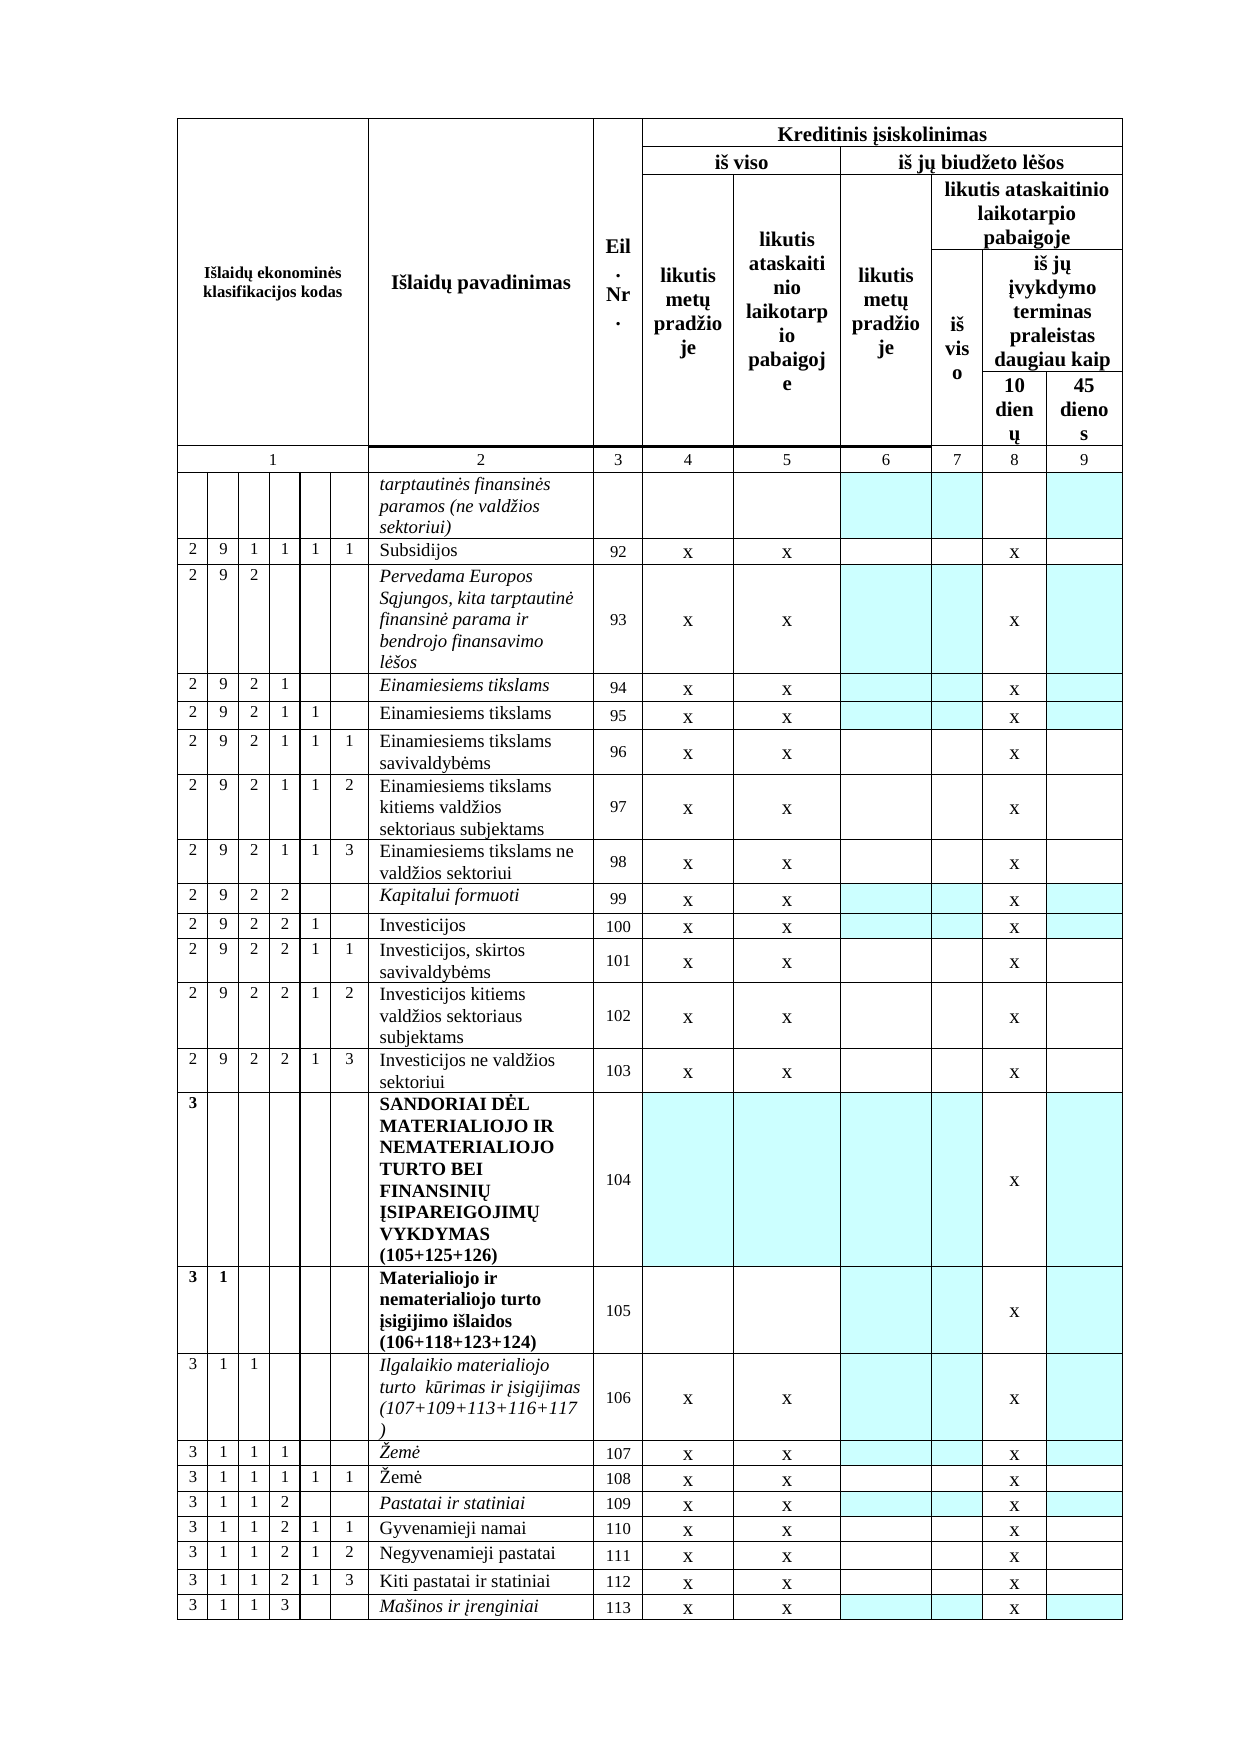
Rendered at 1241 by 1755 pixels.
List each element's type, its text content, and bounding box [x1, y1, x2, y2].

table_cell 9 [208, 702, 238, 729]
table_cell 106 [594, 1354, 642, 1440]
table_cell 1 [301, 539, 330, 564]
table_cell 1 [301, 1517, 330, 1541]
table_cell 98 [594, 840, 642, 883]
table_cell x [643, 1517, 733, 1541]
table_cell [1047, 674, 1122, 701]
table_cell [932, 983, 982, 1048]
table_cell [1047, 1049, 1122, 1092]
table_cell x [983, 1492, 1046, 1516]
table_cell [643, 1093, 733, 1266]
table_cell 2 [270, 1492, 299, 1516]
table_cell 45 dienos [1047, 372, 1122, 445]
table_cell [331, 674, 368, 701]
table_cell x [983, 775, 1046, 839]
table_cell [841, 884, 931, 913]
table_cell Kapitalui formuoti [369, 884, 593, 913]
table_cell 2 [178, 1049, 207, 1092]
table_cell x [983, 1517, 1046, 1541]
table_cell [841, 1570, 931, 1594]
table_cell x [643, 939, 733, 982]
table_cell 1 [239, 1517, 269, 1541]
table_cell x [983, 1267, 1046, 1353]
table_cell 1 [270, 702, 299, 729]
table_cell [239, 1093, 269, 1266]
table_cell [301, 1267, 330, 1353]
table_cell 9 [208, 914, 238, 938]
table_cell 92 [594, 539, 642, 564]
table_cell [932, 840, 982, 883]
table_cell x [734, 1517, 840, 1541]
table_cell 2 [239, 565, 269, 673]
table_cell [841, 1466, 931, 1491]
table_cell 97 [594, 775, 642, 839]
table_cell [932, 1441, 982, 1465]
table_cell x [643, 702, 733, 729]
table_cell [841, 775, 931, 839]
table_cell [932, 939, 982, 982]
table_cell 99 [594, 884, 642, 913]
table_cell 2 [270, 983, 299, 1048]
table_cell 3 [178, 1492, 207, 1516]
table_cell 1 [301, 1049, 330, 1092]
table_cell x [983, 1570, 1046, 1594]
table_cell [932, 565, 982, 673]
table_cell [932, 539, 982, 564]
table_cell x [734, 939, 840, 982]
table_cell [932, 884, 982, 913]
table_cell 108 [594, 1466, 642, 1491]
table_cell 1 [331, 1466, 368, 1491]
table_cell 9 [208, 939, 238, 982]
table_cell 3 [178, 1570, 207, 1594]
table_cell [1047, 939, 1122, 982]
table_cell 2 [178, 939, 207, 982]
table_cell Pervedama Europos Sąjungos, kita tarptautinė finansinė parama ir bendrojo finansavimo lėšos [369, 565, 593, 673]
table_cell x [734, 914, 840, 938]
table_cell Materialiojo ir nematerialiojo turto įsigijimo išlaidos (106+118+123+124) [369, 1267, 593, 1353]
table_cell iš jų biudžeto lėšos [841, 147, 1122, 174]
table_cell 101 [594, 939, 642, 982]
table_cell likutis metų pradžioje [841, 175, 931, 445]
table_cell x [734, 775, 840, 839]
table_cell [270, 1354, 299, 1440]
table_cell x [734, 1441, 840, 1465]
table_cell 1 [208, 1595, 238, 1619]
table_cell x [734, 539, 840, 564]
table_cell 9 [1047, 446, 1122, 472]
table_cell Ilgalaikio materialiojo turto kūrimas ir įsigijimas (107+109+113+116+117) [369, 1354, 593, 1440]
table_cell x [983, 983, 1046, 1048]
table_cell x [643, 1441, 733, 1465]
table_cell Investicijos kitiems valdžios sektoriaus subjektams [369, 983, 593, 1048]
table_cell 1 [208, 1492, 238, 1516]
table_cell [841, 1267, 931, 1353]
table_cell x [643, 1049, 733, 1092]
table_cell 2 [270, 884, 299, 913]
table_cell Investicijos ne valdžios sektoriui [369, 1049, 593, 1092]
table_cell [1047, 775, 1122, 839]
table_cell 9 [208, 884, 238, 913]
table_cell [331, 1093, 368, 1266]
table_cell x [983, 702, 1046, 729]
table_cell 1 [208, 1466, 238, 1491]
table_cell [841, 840, 931, 883]
table_cell 9 [208, 775, 238, 839]
table_cell 2 [239, 914, 269, 938]
table_cell [1047, 1267, 1122, 1353]
table_cell Investicijos [369, 914, 593, 938]
table_cell [734, 1093, 840, 1266]
table_cell [270, 473, 299, 538]
table_cell [932, 674, 982, 701]
table_cell [331, 565, 368, 673]
table_cell 1 [270, 1466, 299, 1491]
table_cell x [643, 539, 733, 564]
table_cell 3 [270, 1595, 299, 1619]
table_cell x [983, 565, 1046, 673]
table_cell 2 [239, 1049, 269, 1092]
table_cell [1047, 539, 1122, 564]
table_cell x [643, 1542, 733, 1569]
table_cell [932, 702, 982, 729]
table_cell 3 [178, 1517, 207, 1541]
table_cell [1047, 702, 1122, 729]
table_cell x [734, 1466, 840, 1491]
table_cell 2 [239, 674, 269, 701]
table_cell 2 [270, 939, 299, 982]
table_cell 95 [594, 702, 642, 729]
table_cell [841, 1492, 931, 1516]
table_cell 1 [270, 730, 299, 773]
table_cell 2 [270, 1542, 299, 1569]
table_cell 3 [178, 1093, 207, 1266]
table_cell 8 [983, 446, 1046, 472]
table_cell [301, 1441, 330, 1465]
table_cell x [643, 884, 733, 913]
table_cell 105 [594, 1267, 642, 1353]
table_cell 9 [208, 983, 238, 1048]
table_cell 2 [331, 775, 368, 839]
table_cell [932, 1595, 982, 1619]
table_cell Pastatai ir statiniai [369, 1492, 593, 1516]
table_cell 1 [208, 1570, 238, 1594]
table_cell 3 [178, 1466, 207, 1491]
table_cell x [983, 1466, 1046, 1491]
table_cell [841, 1441, 931, 1465]
table_cell [1047, 473, 1122, 538]
table_cell 1 [331, 1517, 368, 1541]
table_cell 1 [239, 539, 269, 564]
table_cell [301, 473, 330, 538]
table_cell 2 [178, 702, 207, 729]
table_cell x [734, 1542, 840, 1569]
table_cell x [983, 674, 1046, 701]
table_cell 3 [331, 1049, 368, 1092]
table_cell [643, 473, 733, 538]
table_cell x [734, 1049, 840, 1092]
table_cell [1047, 983, 1122, 1048]
table_cell [1047, 1441, 1122, 1465]
table_cell 10 dienų [983, 372, 1046, 445]
table_cell x [643, 1354, 733, 1440]
table_cell 2 [178, 565, 207, 673]
table_cell 1 [301, 1570, 330, 1594]
table_cell Žemė [369, 1466, 593, 1491]
table_cell 2 [239, 775, 269, 839]
table_cell x [643, 840, 733, 883]
table_cell 9 [208, 539, 238, 564]
table_cell [643, 1267, 733, 1353]
table_cell [841, 1049, 931, 1092]
table_cell 1 [301, 914, 330, 938]
table_cell Žemė [369, 1441, 593, 1465]
table_cell 2 [239, 730, 269, 773]
table_cell x [734, 1595, 840, 1619]
table_cell 2 [178, 775, 207, 839]
table_cell likutis metų pradžioje [643, 175, 733, 445]
table_cell 112 [594, 1570, 642, 1594]
table_cell 100 [594, 914, 642, 938]
table_cell x [734, 1354, 840, 1440]
table_cell [1047, 730, 1122, 773]
table_cell [331, 1492, 368, 1516]
table_cell 3 [178, 1441, 207, 1465]
table_cell 2 [331, 983, 368, 1048]
table_cell x [734, 884, 840, 913]
table_cell Subsidijos [369, 539, 593, 564]
table_cell [270, 565, 299, 673]
table_cell [1047, 1466, 1122, 1491]
table_cell iš jų įvykdymo terminas praleistas daugiau kaip [983, 250, 1122, 371]
table_cell [841, 702, 931, 729]
table_cell x [734, 983, 840, 1048]
table_cell 1 [239, 1466, 269, 1491]
table_cell 5 [734, 448, 840, 472]
table_cell x [734, 565, 840, 673]
table_cell [301, 674, 330, 701]
table_cell 111 [594, 1542, 642, 1569]
table_cell [270, 1093, 299, 1266]
table_header Eil. Nr. [594, 119, 642, 445]
table_cell [331, 702, 368, 729]
table_cell 1 [270, 1441, 299, 1465]
table_cell [932, 1492, 982, 1516]
table_cell 1 [208, 1267, 238, 1353]
table_cell [932, 730, 982, 773]
table_cell 1 [239, 1354, 269, 1440]
table_cell Investicijos, skirtos savivaldybėms [369, 939, 593, 982]
table_cell 103 [594, 1049, 642, 1092]
table_cell 3 [178, 1267, 207, 1353]
table_cell 113 [594, 1595, 642, 1619]
table_cell Einamiesiems tikslams [369, 702, 593, 729]
table_cell 3 [331, 1570, 368, 1594]
table_cell 2 [270, 914, 299, 938]
table_cell [270, 1267, 299, 1353]
table_cell Einamiesiems tikslams [369, 674, 593, 701]
table_cell 1 [301, 1542, 330, 1569]
table_cell [1047, 1492, 1122, 1516]
table_cell 2 [178, 983, 207, 1048]
table_cell 3 [178, 1542, 207, 1569]
table_cell 102 [594, 983, 642, 1048]
table_cell 1 [270, 539, 299, 564]
table_cell 1 [331, 730, 368, 773]
table_header Išlaidų pavadinimas [369, 119, 593, 445]
table_cell 1 [301, 730, 330, 773]
table_cell [841, 1595, 931, 1619]
table_cell likutis ataskaitinio laikotarpio pabaigoje [734, 175, 840, 445]
table_cell x [734, 840, 840, 883]
table_cell x [983, 1354, 1046, 1440]
table_cell [1047, 1517, 1122, 1541]
table_cell x [983, 1093, 1046, 1266]
table_cell 2 [239, 939, 269, 982]
table_cell 2 [239, 884, 269, 913]
table_cell [1047, 884, 1122, 913]
table_cell x [643, 674, 733, 701]
table_cell x [983, 1049, 1046, 1092]
table_cell Einamiesiems tikslams kitiems valdžios sektoriaus subjektams [369, 775, 593, 839]
table_cell x [983, 914, 1046, 938]
table_cell 1 [239, 1595, 269, 1619]
table_cell [331, 1595, 368, 1619]
table_cell 2 [239, 702, 269, 729]
table_cell 2 [178, 674, 207, 701]
table_cell 2 [331, 1542, 368, 1569]
table_cell 1 [208, 1517, 238, 1541]
table_cell [734, 473, 840, 538]
table_cell x [734, 702, 840, 729]
table_cell 1 [270, 840, 299, 883]
table_cell [932, 914, 982, 938]
table_cell 9 [208, 1049, 238, 1092]
table_cell 94 [594, 674, 642, 701]
table_cell [841, 1517, 931, 1541]
table_cell 2 [178, 914, 207, 938]
table_cell [932, 1049, 982, 1092]
table_cell [932, 775, 982, 839]
table_cell [301, 565, 330, 673]
table_cell Gyvenamieji namai [369, 1517, 593, 1541]
table_cell [208, 1093, 238, 1266]
table_cell x [643, 565, 733, 673]
table_cell 2 [239, 840, 269, 883]
table_cell x [643, 983, 733, 1048]
table_cell 2 [369, 448, 593, 472]
table_cell 1 [208, 1542, 238, 1569]
table_cell 1 [331, 539, 368, 564]
table_cell [932, 1517, 982, 1541]
table_cell SANDORIAI DĖL MATERIALIOJO IR NEMATERIALIOJO TURTO BEI FINANSINIŲ ĮSIPAREIGOJIMŲ VYKDYMAS (105+125+126) [369, 1093, 593, 1266]
table_cell 2 [270, 1049, 299, 1092]
table_cell [331, 914, 368, 938]
table_cell x [983, 1542, 1046, 1569]
table_cell 1 [239, 1441, 269, 1465]
table_cell Einamiesiems tikslams ne valdžios sektoriui [369, 840, 593, 883]
table_cell [1047, 1542, 1122, 1569]
table_cell [932, 1267, 982, 1353]
table_cell 1 [301, 702, 330, 729]
table_cell 6 [841, 448, 931, 472]
table_cell [1047, 1354, 1122, 1440]
table_cell x [983, 730, 1046, 773]
table_cell [331, 1267, 368, 1353]
table_cell 2 [178, 730, 207, 773]
table_cell 3 [178, 1595, 207, 1619]
table_cell x [643, 1570, 733, 1594]
table_cell [983, 473, 1046, 538]
table_cell [841, 983, 931, 1048]
table_cell [841, 473, 931, 538]
table_cell 1 [178, 446, 368, 472]
table_cell [841, 1542, 931, 1569]
table_cell 107 [594, 1441, 642, 1465]
table_cell Einamiesiems tikslams savivaldybėms [369, 730, 593, 773]
table_cell 1 [270, 674, 299, 701]
table_cell x [983, 1595, 1046, 1619]
table_cell [841, 674, 931, 701]
table_cell tarptautinės finansinės paramos (ne valdžios sektoriui) [369, 473, 593, 538]
table_cell 109 [594, 1492, 642, 1516]
table_cell [178, 473, 207, 538]
table_cell [841, 565, 931, 673]
table_cell x [734, 674, 840, 701]
table_cell x [643, 914, 733, 938]
table_cell 4 [643, 448, 733, 472]
table_cell x [983, 1441, 1046, 1465]
table_cell [841, 730, 931, 773]
table_cell [239, 473, 269, 538]
table_cell [932, 473, 982, 538]
table_cell [841, 1093, 931, 1266]
table_cell x [643, 775, 733, 839]
table_cell 1 [331, 939, 368, 982]
table_cell x [734, 1492, 840, 1516]
table_cell 1 [301, 939, 330, 982]
table_cell x [983, 884, 1046, 913]
table_cell [301, 1093, 330, 1266]
table_cell Kiti pastatai ir statiniai [369, 1570, 593, 1594]
table_cell x [643, 730, 733, 773]
table_cell [932, 1570, 982, 1594]
table_header Kreditinis įsiskolinimas [643, 119, 1122, 146]
table_cell [331, 1354, 368, 1440]
table_cell 1 [239, 1492, 269, 1516]
table_cell 1 [208, 1354, 238, 1440]
table_cell [734, 1267, 840, 1353]
table_cell 2 [270, 1517, 299, 1541]
table_cell 2 [178, 884, 207, 913]
table_cell [301, 1354, 330, 1440]
table_cell 96 [594, 730, 642, 773]
table_cell 93 [594, 565, 642, 673]
table_cell [841, 539, 931, 564]
table_cell [301, 884, 330, 913]
table_cell [239, 1267, 269, 1353]
table_cell 1 [301, 1466, 330, 1491]
table_cell x [643, 1595, 733, 1619]
table_cell [301, 1492, 330, 1516]
table_cell [932, 1093, 982, 1266]
table_cell [208, 473, 238, 538]
table_cell [1047, 1093, 1122, 1266]
table_cell 9 [208, 730, 238, 773]
table_cell 1 [301, 775, 330, 839]
table_cell [331, 1441, 368, 1465]
table_cell 3 [178, 1354, 207, 1440]
table_cell [1047, 840, 1122, 883]
table_cell x [983, 840, 1046, 883]
table_cell [1047, 565, 1122, 673]
table_cell Negyvenamieji pastatai [369, 1542, 593, 1569]
table_cell x [983, 539, 1046, 564]
table_cell x [643, 1492, 733, 1516]
table_cell 3 [594, 448, 642, 472]
table_cell [331, 473, 368, 538]
table_cell iš viso [643, 147, 840, 174]
table_cell [1047, 1595, 1122, 1619]
table_cell [841, 914, 931, 938]
table_cell 9 [208, 674, 238, 701]
table_cell 7 [932, 446, 982, 472]
table_cell [932, 1354, 982, 1440]
table_cell 2 [178, 840, 207, 883]
table_cell [331, 884, 368, 913]
table_cell [1047, 914, 1122, 938]
table_cell [841, 1354, 931, 1440]
table_cell 1 [208, 1441, 238, 1465]
table_cell 1 [239, 1570, 269, 1594]
table_cell 9 [208, 840, 238, 883]
table_cell 2 [178, 539, 207, 564]
table_cell likutis ataskaitinio laikotarpio pabaigoje [932, 175, 1122, 249]
table_cell 1 [301, 983, 330, 1048]
table_cell 1 [270, 775, 299, 839]
table_cell 2 [239, 983, 269, 1048]
table_cell [1047, 1570, 1122, 1594]
table_cell 2 [270, 1570, 299, 1594]
table_cell [932, 1466, 982, 1491]
table_cell 1 [239, 1542, 269, 1569]
table_cell [841, 939, 931, 982]
table_cell Mašinos ir įrenginiai [369, 1595, 593, 1619]
table_cell 9 [208, 565, 238, 673]
table_cell x [983, 939, 1046, 982]
table_cell [301, 1595, 330, 1619]
table_cell 110 [594, 1517, 642, 1541]
table_cell [594, 473, 642, 538]
table_cell 1 [301, 840, 330, 883]
table_cell 3 [331, 840, 368, 883]
table_header Išlaidų ekonominės klasifikacijos kodas [178, 119, 368, 445]
table_cell [932, 1542, 982, 1569]
table_cell 104 [594, 1093, 642, 1266]
table_cell x [734, 730, 840, 773]
table_cell x [734, 1570, 840, 1594]
table_cell iš viso [932, 250, 982, 445]
table_cell x [643, 1466, 733, 1491]
